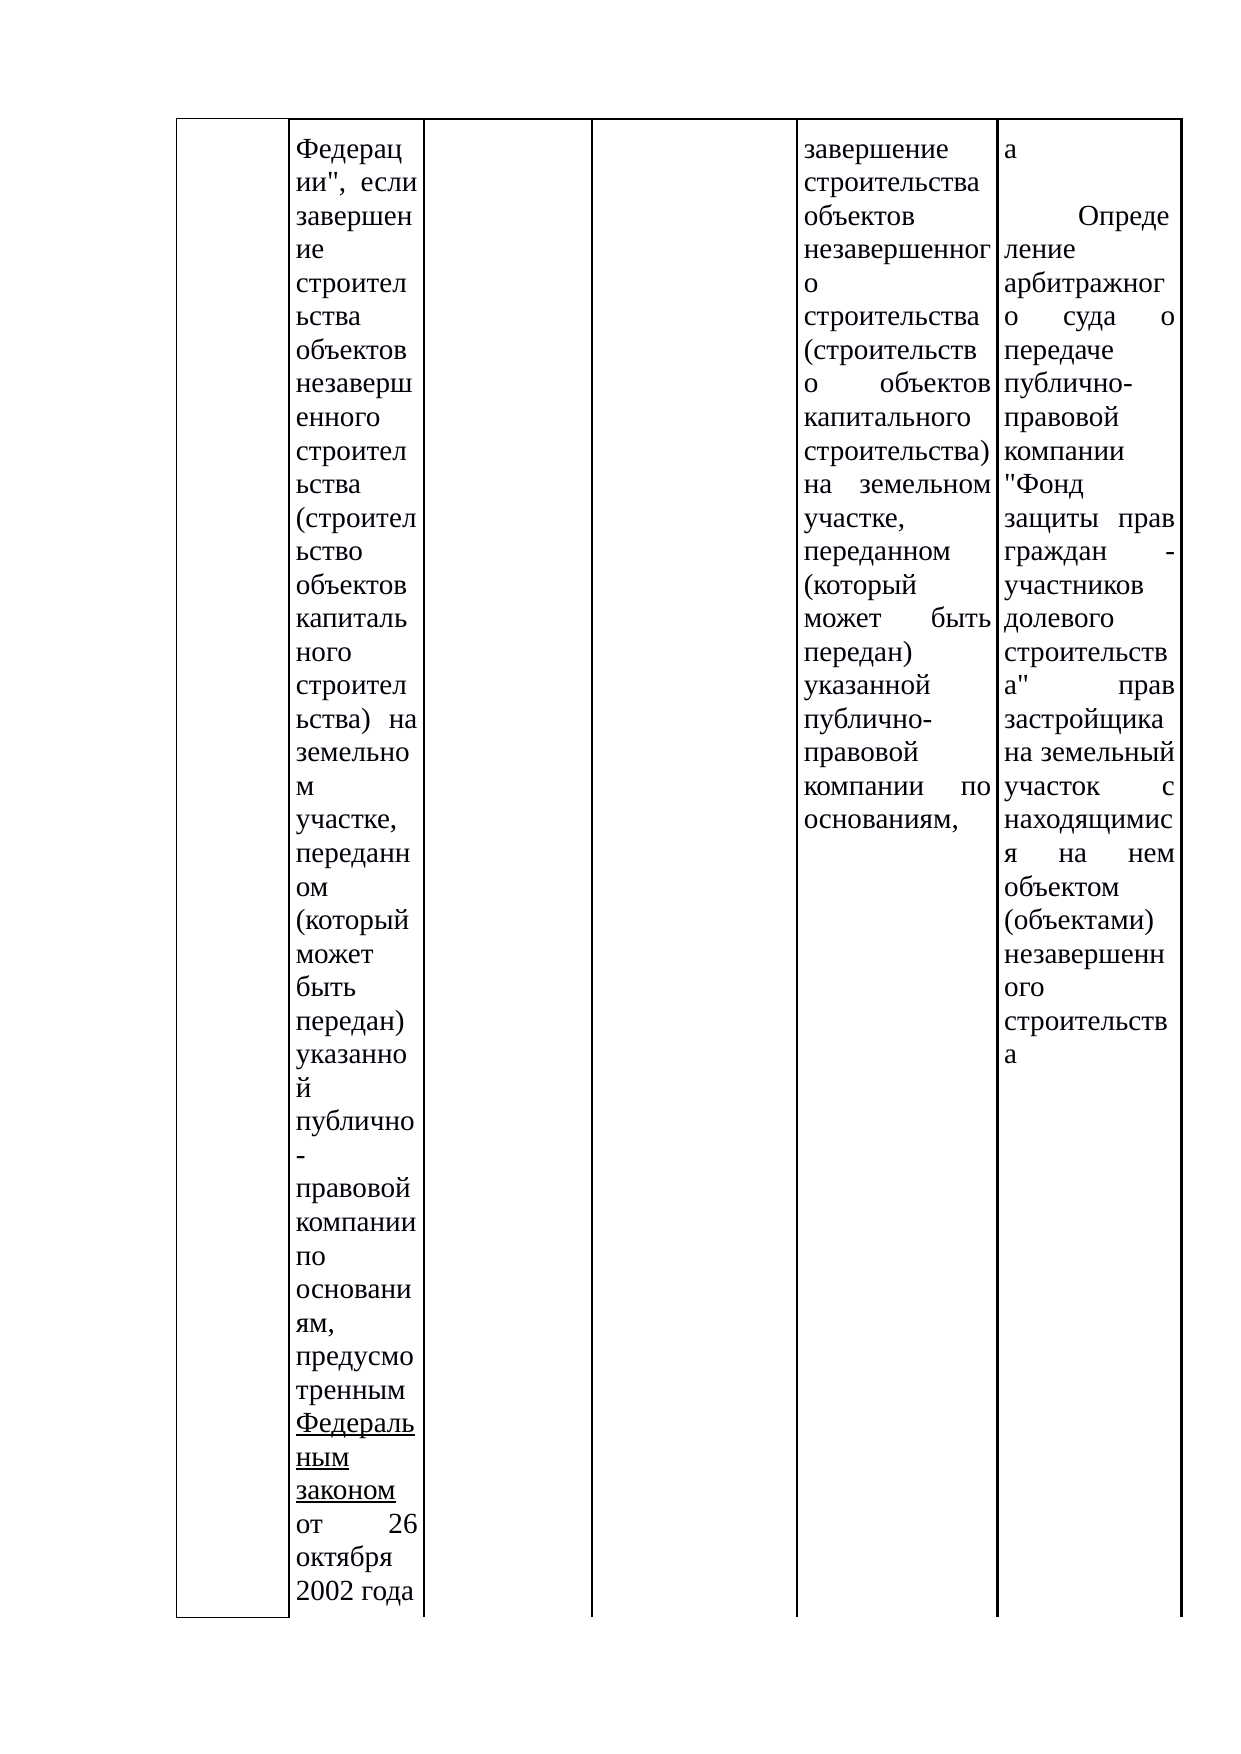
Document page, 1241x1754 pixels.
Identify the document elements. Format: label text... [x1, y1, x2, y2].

table_cell завершение строительства объектов незавершенного строительства (строительство объектов капитального строительства) на земельном участке, переданном (который может быть передан) указанной публично-правовой компании по основаниям, [798, 120, 996, 1617]
table_cell а Определение арбитражного суда о передаче публично-правовой компании "Фонд защиты прав граждан - участников долевого строительства" прав застройщика на земельный участок с находящимися на нем объектом (объектами) незавершенного строительства [999, 120, 1180, 1617]
table_cell Федерации", если завершение строительства объектов незавершенного строительства (строительство объектов капитального строительства) на земельном участке, переданном (который может быть передан) указанной публично-правовой компании по основаниям, предусмотренным Федеральным законом от 26 октября 2002 года [290, 120, 423, 1617]
table_cell [593, 120, 796, 1617]
table_cell [425, 120, 591, 1617]
table_cell [177, 119, 288, 1617]
